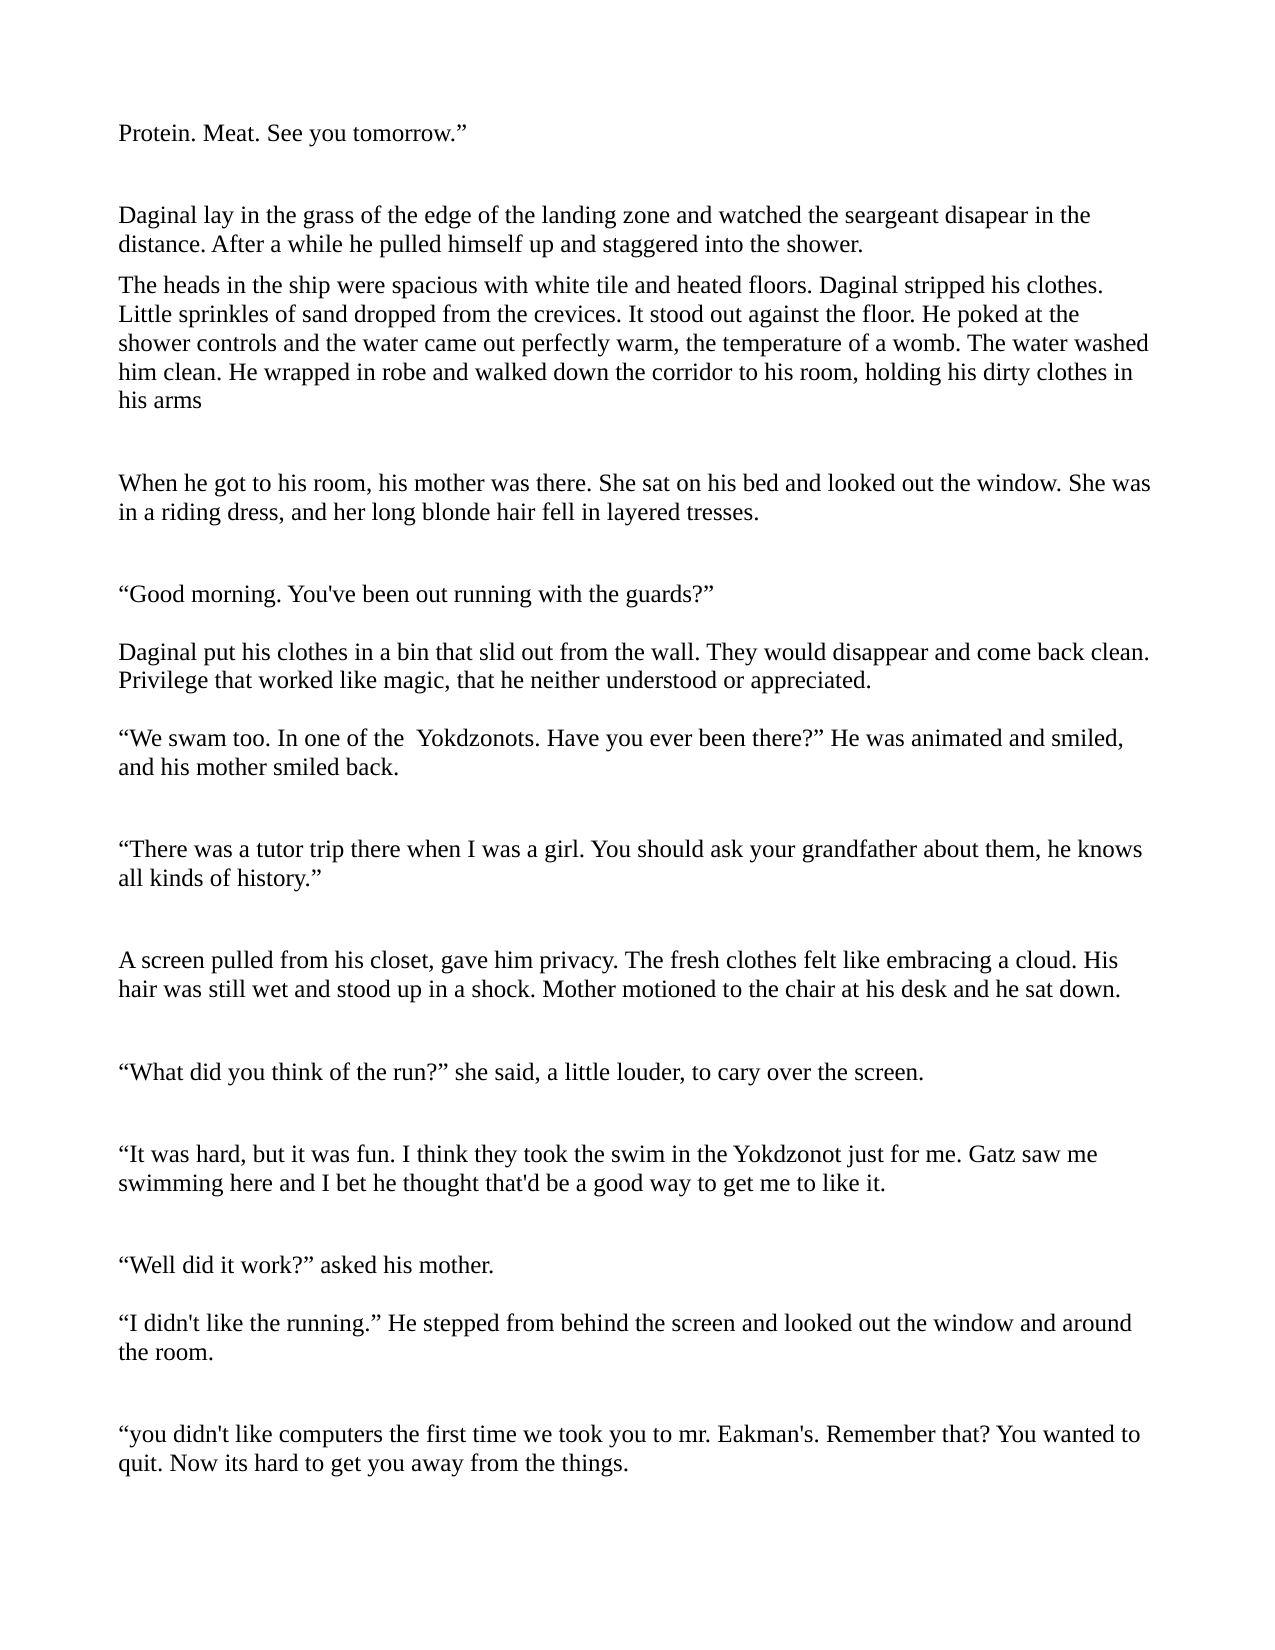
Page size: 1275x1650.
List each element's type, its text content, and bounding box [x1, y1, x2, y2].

text “Well did it work?” asked his mother. “I didn't like the running.” He stepped from behind the screen and looked out the window and around the room. [118, 1251, 1157, 1366]
text Daginal lay in the grass of the edge of the landing zone and watched the seargeant disapear in the distance. After a while he pulled himself up and staggered into the shower. [118, 201, 1157, 258]
text “There was a tutor trip there when I was a girl. You should ask your grandfather about them, he knows all kinds of history.” [118, 834, 1157, 892]
text “What did you think of the run?” she said, a little louder, to cary over the screen. [118, 1057, 1157, 1086]
text Protein. Meat. See you tomorrow.” [118, 118, 1157, 147]
text “It was hard, but it was fun. I think they took the swim in the Yokdzonot just for me. Gatz saw me swimming here and I bet he thought that'd be a good way to get me to like it. [118, 1139, 1157, 1197]
text “you didn't like computers the first time we took you to mr. Eakman's. Remember that? You wanted to quit. Now its hard to get you away from the things. [118, 1419, 1157, 1477]
text “Good morning. You've been out running with the guards?” Daginal put his clothes in a bin that slid out from the wall. They would disappear and come back clean. Privilege that worked like magic, that he neither understood or appreciated. “We swam too. In one of the Yokdzonots. Have you ever been there?” He was animated and smiled, and his mother smiled back. [118, 579, 1157, 781]
text The heads in the ship were spacious with white tile and heated floors. Daginal stripped his clothes. Little sprinkles of sand dropped from the crevices. It stood out against the floor. He poked at the shower controls and the water came out perfectly warm, the temperature of a womb. The water washed him clean. He wrapped in robe and walked down the corridor to his room, holding his dirty clothes in his arms [118, 271, 1157, 414]
text When he got to his room, his mother was there. She sat on his bed and looked out the window. She was in a riding dress, and her long blonde hair fell in layered tresses. [118, 468, 1157, 526]
text A screen pulled from his closet, gave him privacy. The fresh clothes felt like embracing a cloud. His hair was still wet and stood up in a shock. Mother motioned to the chair at his desk and he sat down. [118, 946, 1157, 1003]
